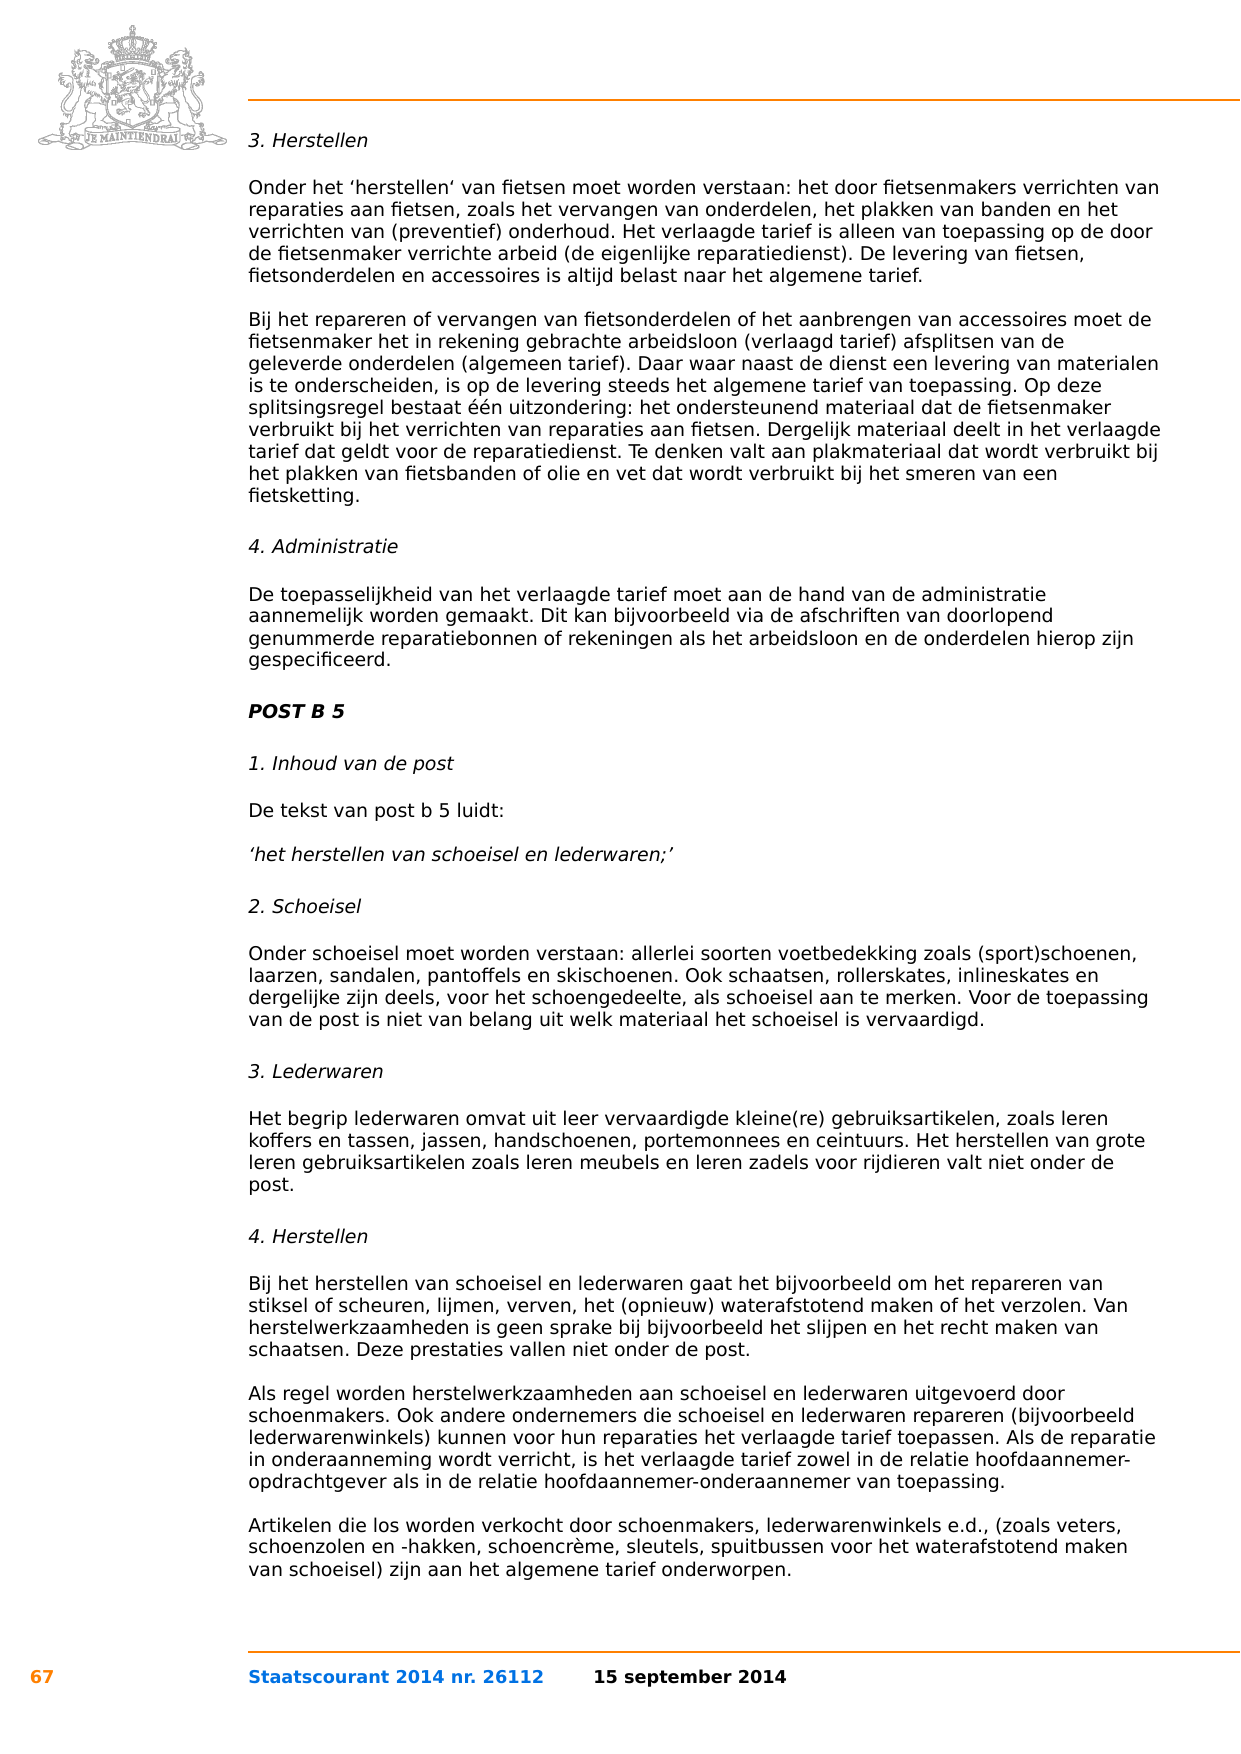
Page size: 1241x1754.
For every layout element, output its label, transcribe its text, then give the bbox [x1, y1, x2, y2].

subtitle 3. Lederwaren [248, 1061, 1163, 1083]
text De toepasselijkheid van het verlaagde tarief moet aan de hand van de administratie aannemelijk worden gemaakt. Dit kan bijvoorbeeld via de afschriften van doorlopend genummerde reparatiebonnen of rekeningen als het arbeidsloon en de onderdelen hierop zijn gespecificeerd. [248, 583, 1163, 671]
subtitle 4. Administratie [248, 536, 1163, 558]
subtitle 2. Schoeisel [248, 896, 1163, 918]
subtitle 1. Inhoud van de post [248, 753, 1163, 775]
subtitle POST B 5 [248, 701, 1163, 723]
text ‘het herstellen van schoeisel en lederwaren;’ [248, 844, 1163, 866]
text Artikelen die los worden verkocht door schoenmakers, lederwarenwinkels e.d., (zoals veters, schoenzolen en -hakken, schoencrème, sleutels, spuitbussen voor het waterafstotend maken van schoeisel) zijn aan het algemene tarief onderworpen. [248, 1514, 1163, 1580]
text Onder het ‘herstellen‘ van fietsen moet worden verstaan: het door fietsenmakers verrichten van reparaties aan fietsen, zoals het vervangen van onderdelen, het plakken van banden en het verrichten van (preventief) onderhoud. Het verlaagde tarief is alleen van toepassing op de door de fietsenmaker verrichte arbeid (de eigenlijke reparatiedienst). De levering van fietsen, fietsonderdelen en accessoires is altijd belast naar het algemene tarief. [248, 177, 1163, 287]
text Onder schoeisel moet worden verstaan: allerlei soorten voetbedekking zoals (sport)schoenen, laarzen, sandalen, pantoffels en skischoenen. Ook schaatsen, rollerskates, inlineskates en dergelijke zijn deels, voor het schoengedeelte, als schoeisel aan te merken. Voor de toepassing van de post is niet van belang uit welk materiaal het schoeisel is vervaardigd. [248, 943, 1163, 1031]
subtitle 4. Herstellen [248, 1226, 1163, 1248]
text Bij het herstellen van schoeisel en lederwaren gaat het bijvoorbeeld om het repareren van stiksel of scheuren, lijmen, verven, het (opnieuw) waterafstotend maken of het verzolen. Van herstelwerkzaamheden is geen sprake bij bijvoorbeeld het slijpen en het recht maken van schaatsen. Deze prestaties vallen niet onder de post. [248, 1273, 1163, 1361]
picture [38, 25, 227, 150]
text De tekst van post b 5 luidt: [248, 800, 1163, 822]
text Het begrip lederwaren omvat uit leer vervaardigde kleine(re) gebruiksartikelen, zoals leren koffers en tassen, jassen, handschoenen, portemonnees en ceintuurs. Het herstellen van grote leren gebruiksartikelen zoals leren meubels en leren zadels voor rijdieren valt niet onder de post. [248, 1108, 1163, 1196]
subtitle 3. Herstellen [248, 130, 1163, 152]
text Als regel worden herstelwerkzaamheden aan schoeisel en lederwaren uitgevoerd door schoenmakers. Ook andere ondernemers die schoeisel en lederwaren repareren (bijvoorbeeld lederwarenwinkels) kunnen voor hun reparaties het verlaagde tarief toepassen. Als de reparatie in onderaanneming wordt verricht, is het verlaagde tarief zowel in de relatie hoofdaannemer-opdrachtgever als in de relatie hoofdaannemer-onderaannemer van toepassing. [248, 1383, 1163, 1493]
text Bij het repareren of vervangen van fietsonderdelen of het aanbrengen van accessoires moet de fietsenmaker het in rekening gebrachte arbeidsloon (verlaagd tarief) afsplitsen van de geleverde onderdelen (algemeen tarief). Daar waar naast de dienst een levering van materialen is te onderscheiden, is op de levering steeds het algemene tarief van toepassing. Op deze splitsingsregel bestaat één uitzondering: het ondersteunend materiaal dat de fietsenmaker verbruikt bij het verrichten van reparaties aan fietsen. Dergelijk materiaal deelt in het verlaagde tarief dat geldt voor de reparatiedienst. Te denken valt aan plakmateriaal dat wordt verbruikt bij het plakken van fietsbanden of olie en vet dat wordt verbruikt bij het smeren van een fietsketting. [248, 309, 1163, 506]
